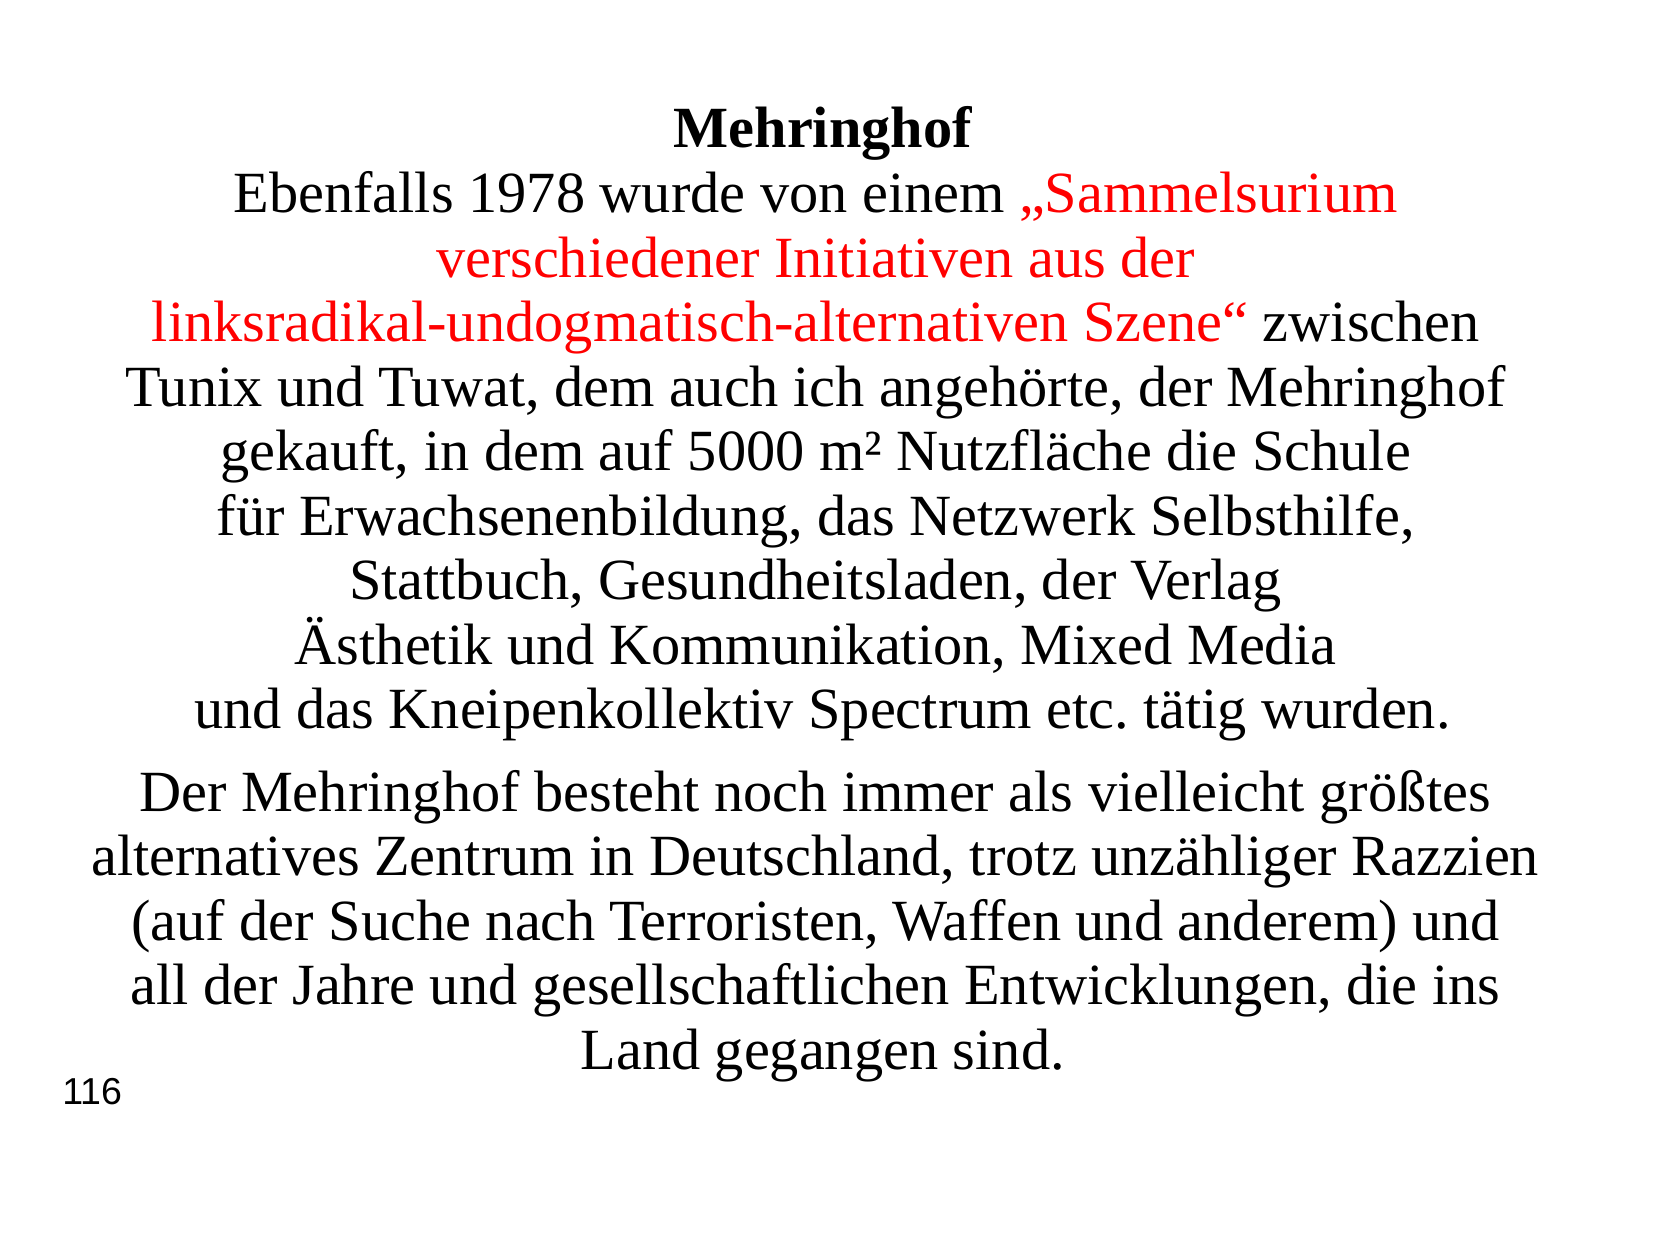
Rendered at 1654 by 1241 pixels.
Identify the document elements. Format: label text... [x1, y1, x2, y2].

text_box Mehringhof Ebenfalls 1978 wurde von einem „Sammelsurium verschiedener Initiativen aus der linksradikal-undogmatisch-alternativen Szene“ zwischen Tunix und Tuwat, dem auch ich angehörte, der Mehringhof gekauft, in dem auf 5000 m² Nutzfläche die Schule für Erwachsenenbildung, das Netzwerk Selbsthilfe, Stattbuch, Gesundheitsladen, der Verlag Ästhetik und Kommunikation, Mixed Media und das Kneipenkollektiv Spectrum etc. tätig wurden. Der Mehringhof besteht noch immer als vielleicht größtes alternatives Zentrum in Deutschland, trotz unzähliger Razzien (auf der Suche nach Terroristen, Waffen und anderem) und all der Jahre und gesellschaftlichen Entwicklungen, die ins Land gegangen sind. [76, 88, 1570, 1090]
text_box [47, 1062, 265, 1133]
